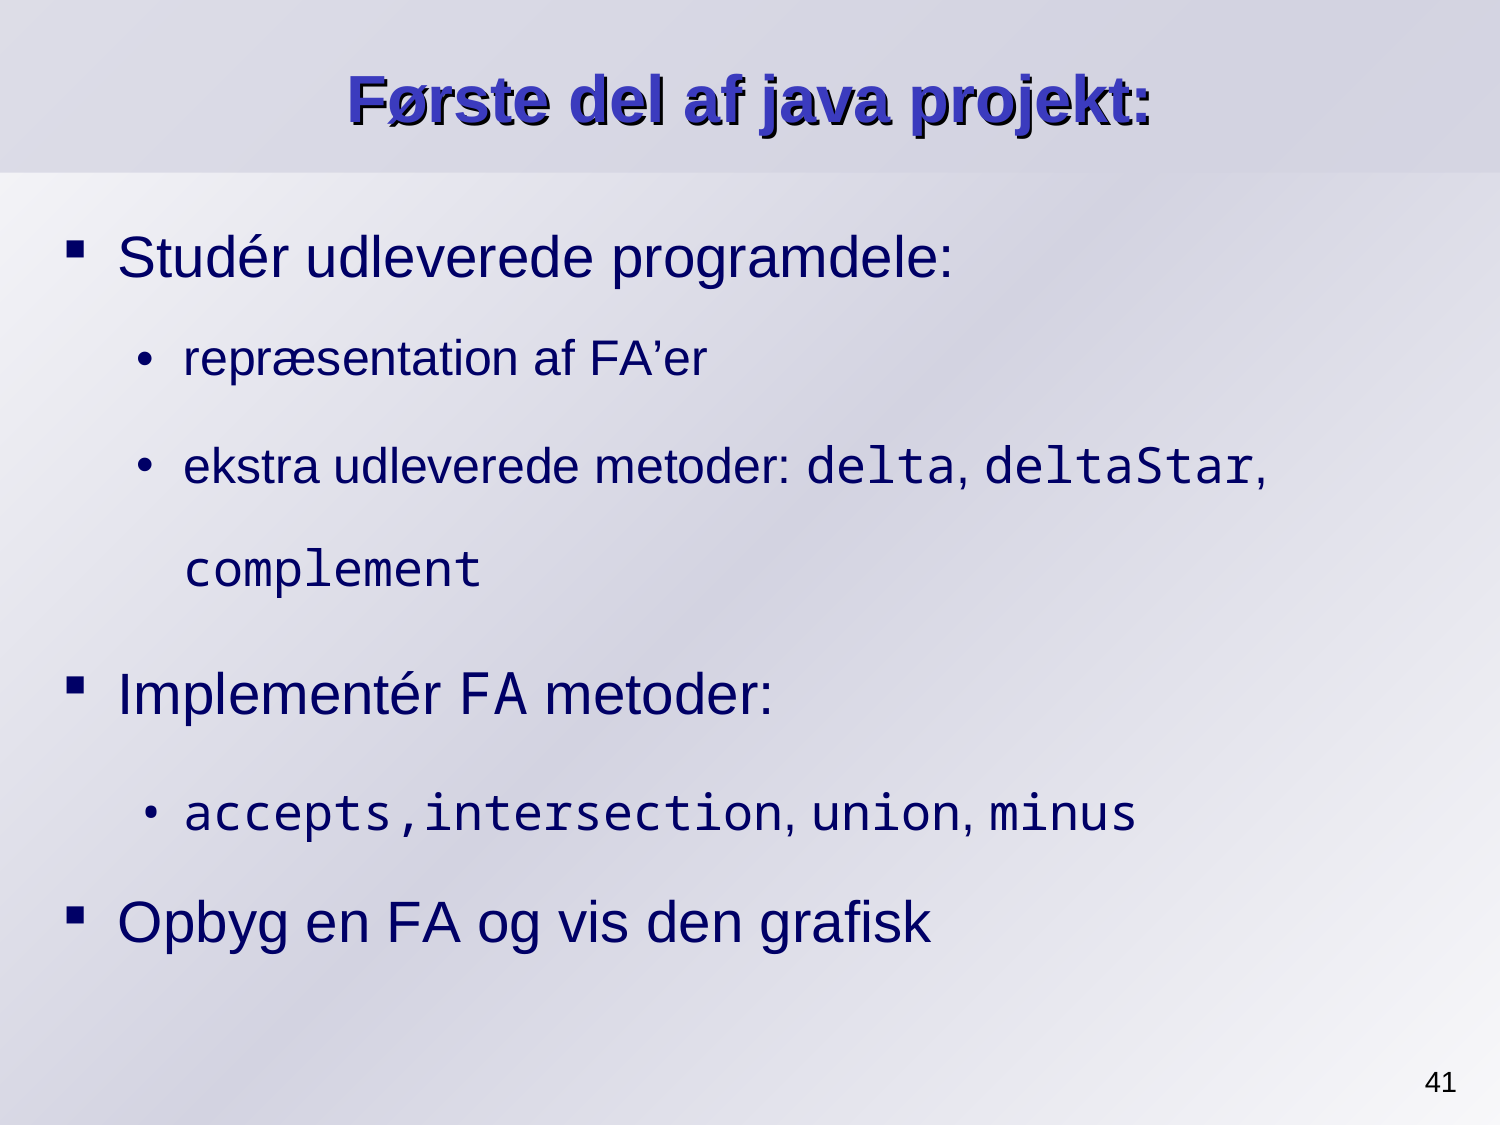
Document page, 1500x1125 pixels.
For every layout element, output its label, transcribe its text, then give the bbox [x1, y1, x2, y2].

list Studér udleverede programdele: repræsentation af FA’er ekstra udleverede metoder: delta, deltaStar, complement Implementér FA metoder: accepts,intersection, union, minus Opbyg en FA og vis den grafisk [47, 184, 1500, 1112]
title Første del af java projekt: [75, 24, 1426, 173]
